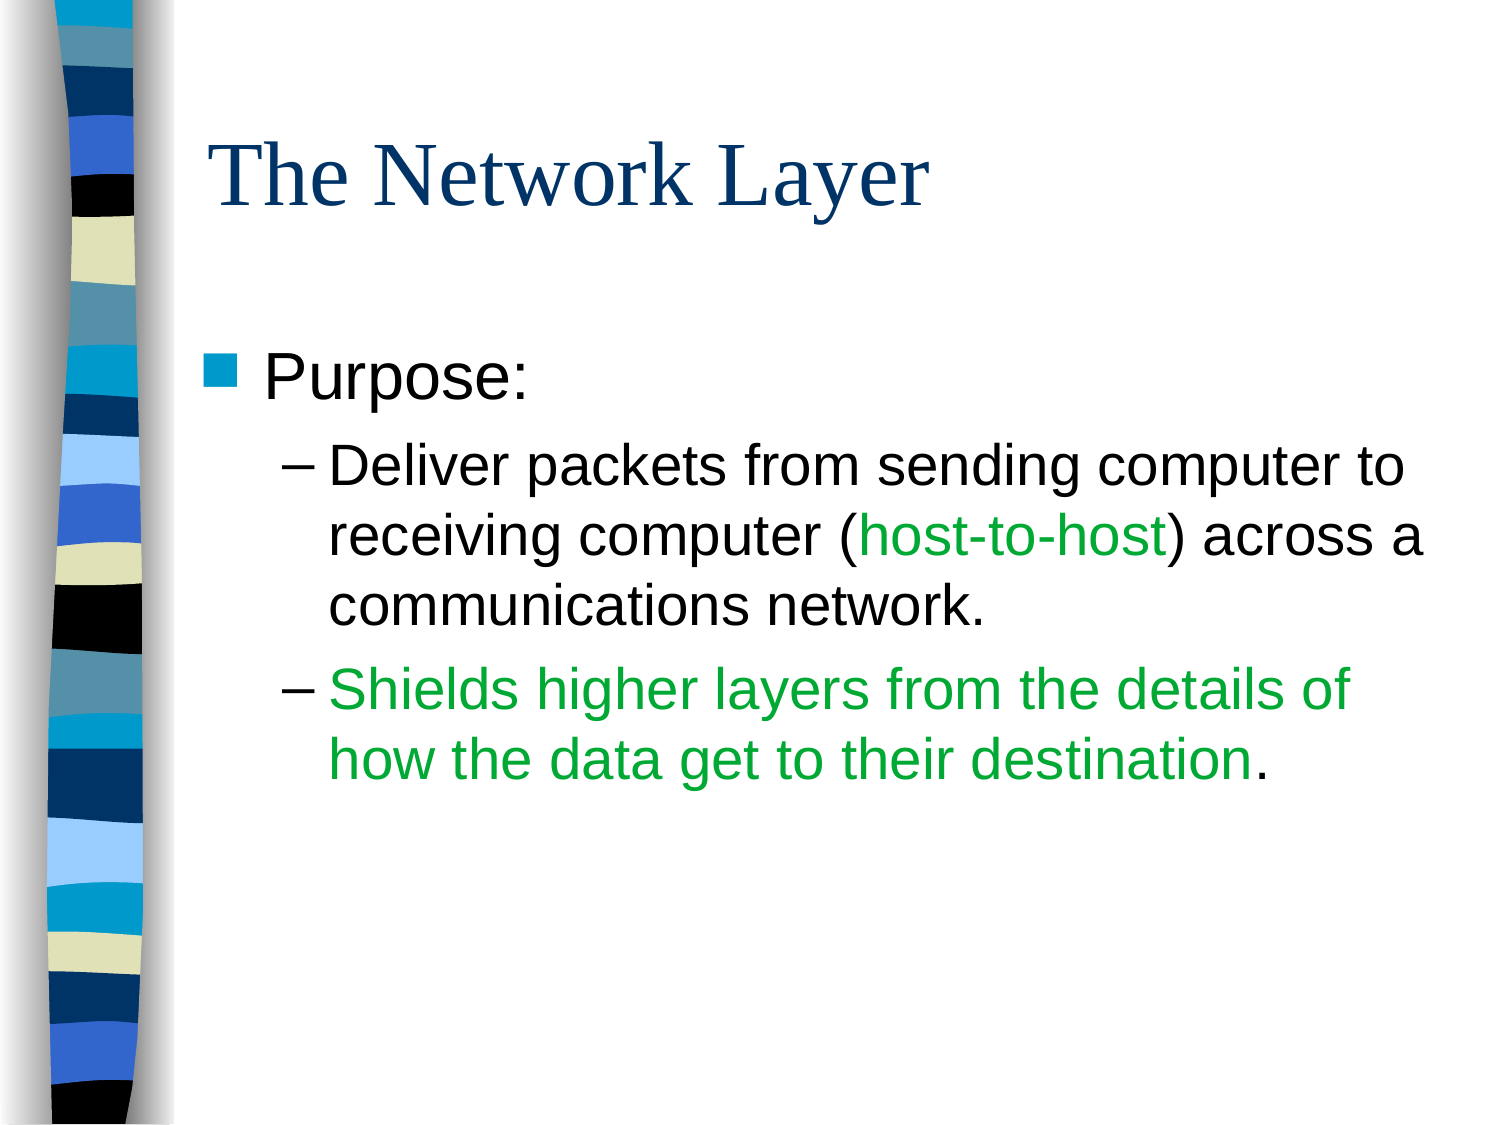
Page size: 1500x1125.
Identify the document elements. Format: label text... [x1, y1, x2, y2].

list Purpose: Deliver packets from sending computer to receiving computer (host-to-host) across a communications network. Shields higher layers from the details of how the data get to their destination. [192, 324, 1468, 1000]
title The Network Layer [192, 74, 1468, 263]
